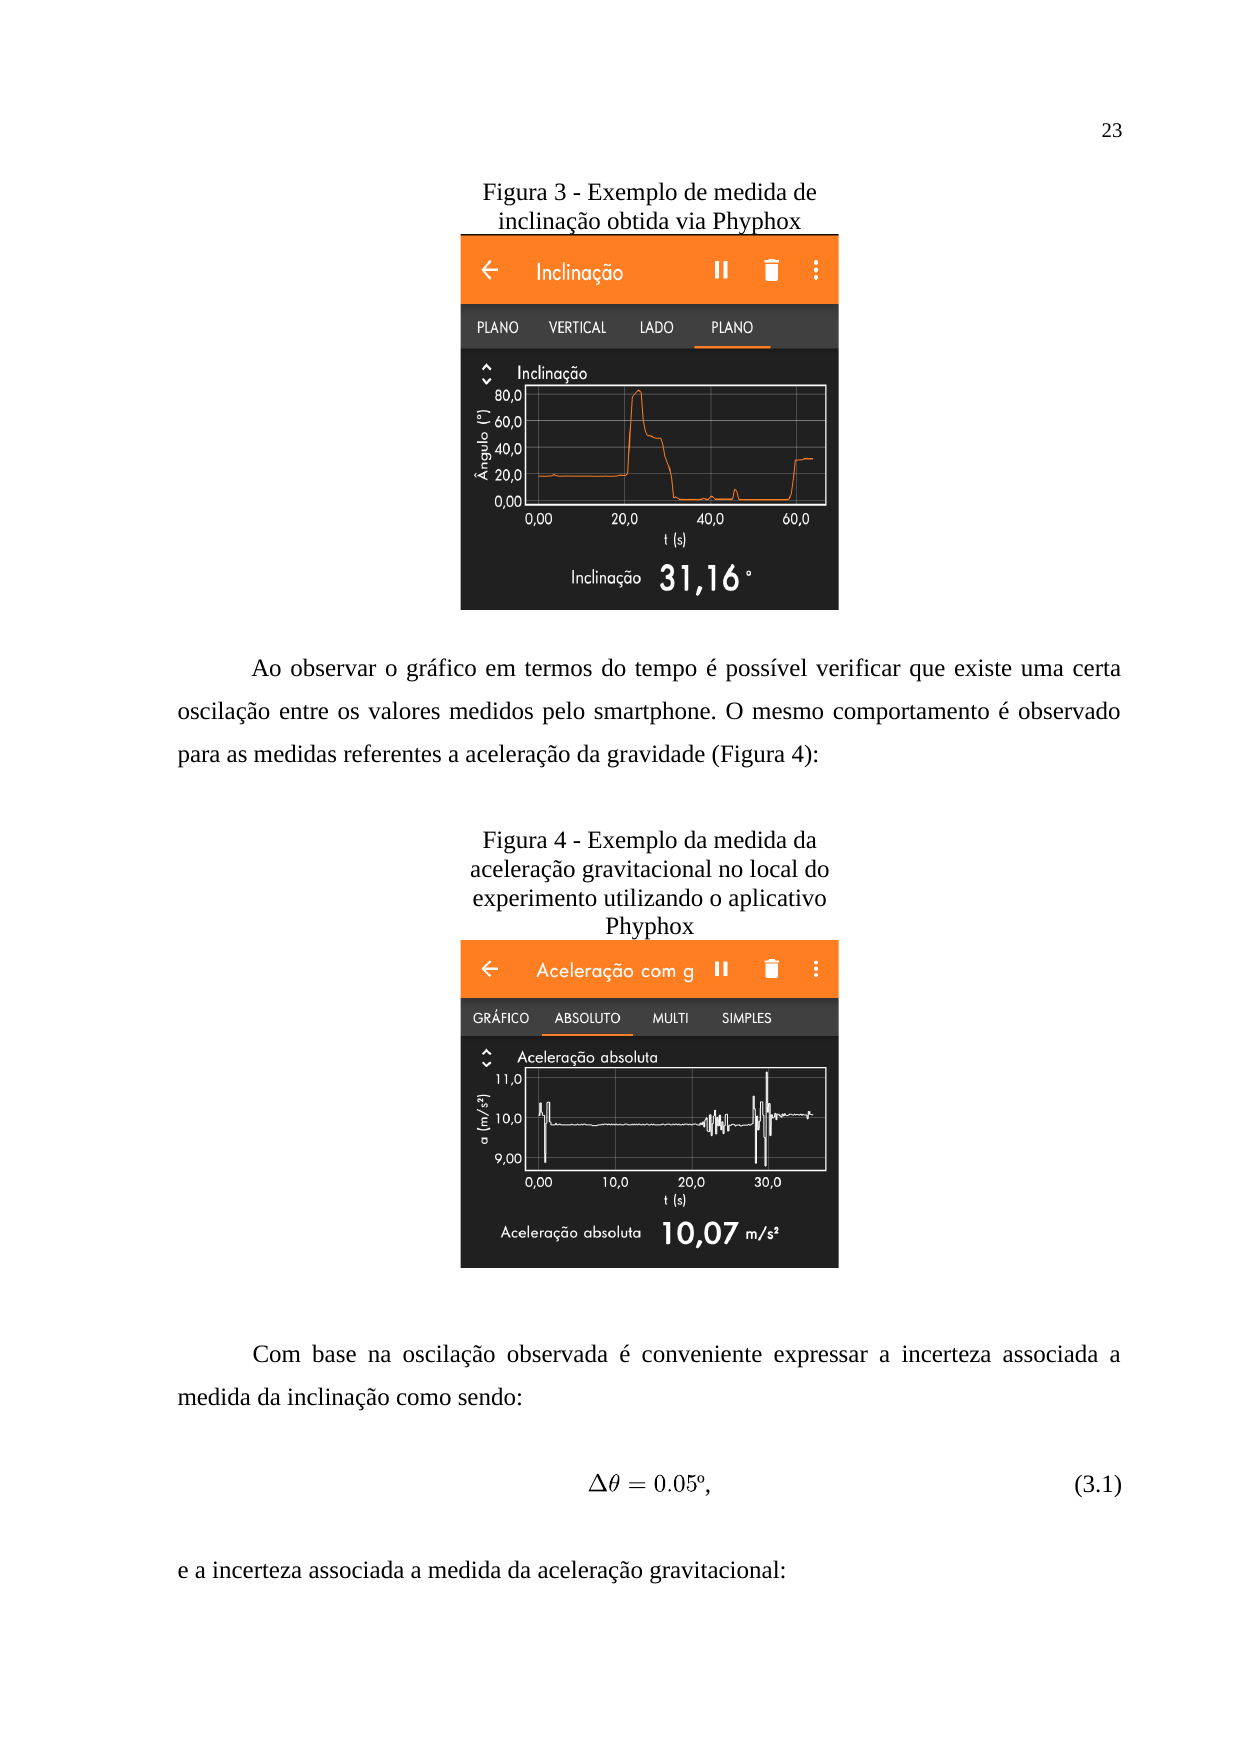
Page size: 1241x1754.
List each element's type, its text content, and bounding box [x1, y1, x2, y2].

text Ao observar o gráfico em termos do tempo é possível verificar que existe uma certa oscilação entre os valores medidos pelo smartphone. O mesmo comportamento é observado para as medidas referentes a aceleração da gravidade (Figura 4): [177, 653, 1122, 768]
text Figura 3 - Exemplo de medida de inclinação obtida via Phyphox [461, 177, 838, 234]
picture [460, 940, 839, 1268]
text Figura 4 - Exemplo da medida da aceleração gravitacional no local do experimento utilizando o aplicativo Phyphox [461, 825, 838, 940]
text Com base na oscilação observada é conveniente expressar a incerteza associada a medida da inclinação como sendo: [177, 1339, 1122, 1411]
picture [460, 234, 839, 610]
text e a incerteza associada a medida da aceleração gravitacional: [177, 1555, 1122, 1584]
text º, (3.1) [177, 1469, 1122, 1497]
